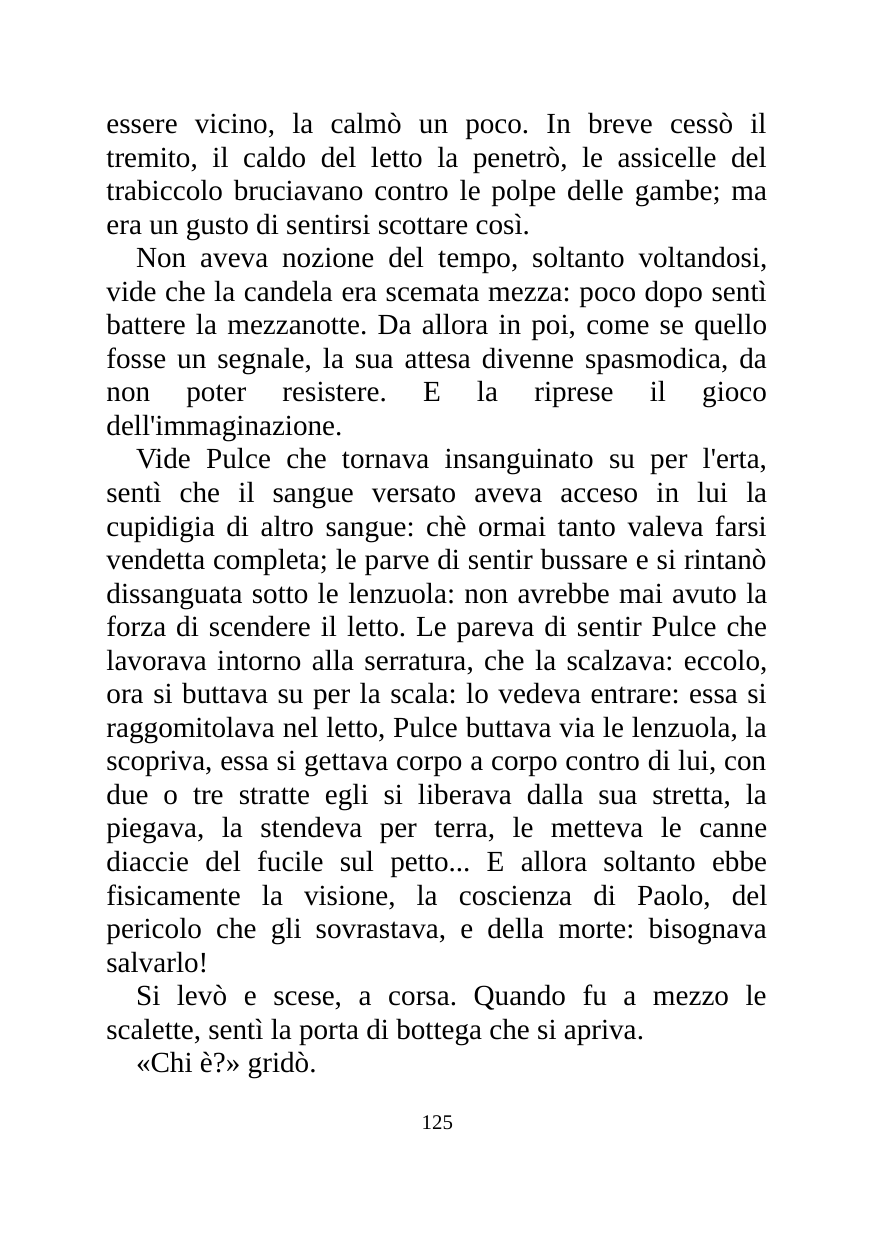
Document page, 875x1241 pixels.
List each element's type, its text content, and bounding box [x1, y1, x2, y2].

text «Chi è?» gridò. [106, 1045, 768, 1079]
text Non aveva nozione del tempo, soltanto voltandosi, vide che la candela era scemata mezza: poco dopo sentì battere la mezzanotte. Da allora in poi, come se quello fosse un segnale, la sua attesa divenne spasmodica, da non poter resistere. E la riprese il gioco dell'immaginazione. [106, 240, 768, 442]
text essere vicino, la calmò un poco. In breve cessò il tremito, il caldo del letto la penetrò, le assicelle del trabiccolo bruciavano contro le polpe delle gambe; ma era un gusto di sentirsi scottare così. [106, 106, 768, 240]
text Vide Pulce che tornava insanguinato su per l'erta, sentì che il sangue versato aveva acceso in lui la cupidigia di altro sangue: chè ormai tanto valeva farsi vendetta completa; le parve di sentir bussare e si rintanò dissanguata sotto le lenzuola: non avrebbe mai avuto la forza di scendere il letto. Le pareva di sentir Pulce che lavorava intorno alla serratura, che la scalzava: eccolo, ora si buttava su per la scala: lo vedeva entrare: essa si raggomitolava nel letto, Pulce buttava via le lenzuola, la scopriva, essa si gettava corpo a corpo contro di lui, con due o tre stratte egli si liberava dalla sua stretta, la piegava, la stendeva per terra, le metteva le canne diaccie del fucile sul petto... E allora soltanto ebbe fisicamente la visione, la coscienza di Paolo, del pericolo che gli sovrastava, e della morte: bisognava salvarlo! [106, 442, 768, 978]
text Si levò e scese, a corsa. Quando fu a mezzo le scalette, sentì la porta di bottega che si apriva. [106, 978, 768, 1045]
